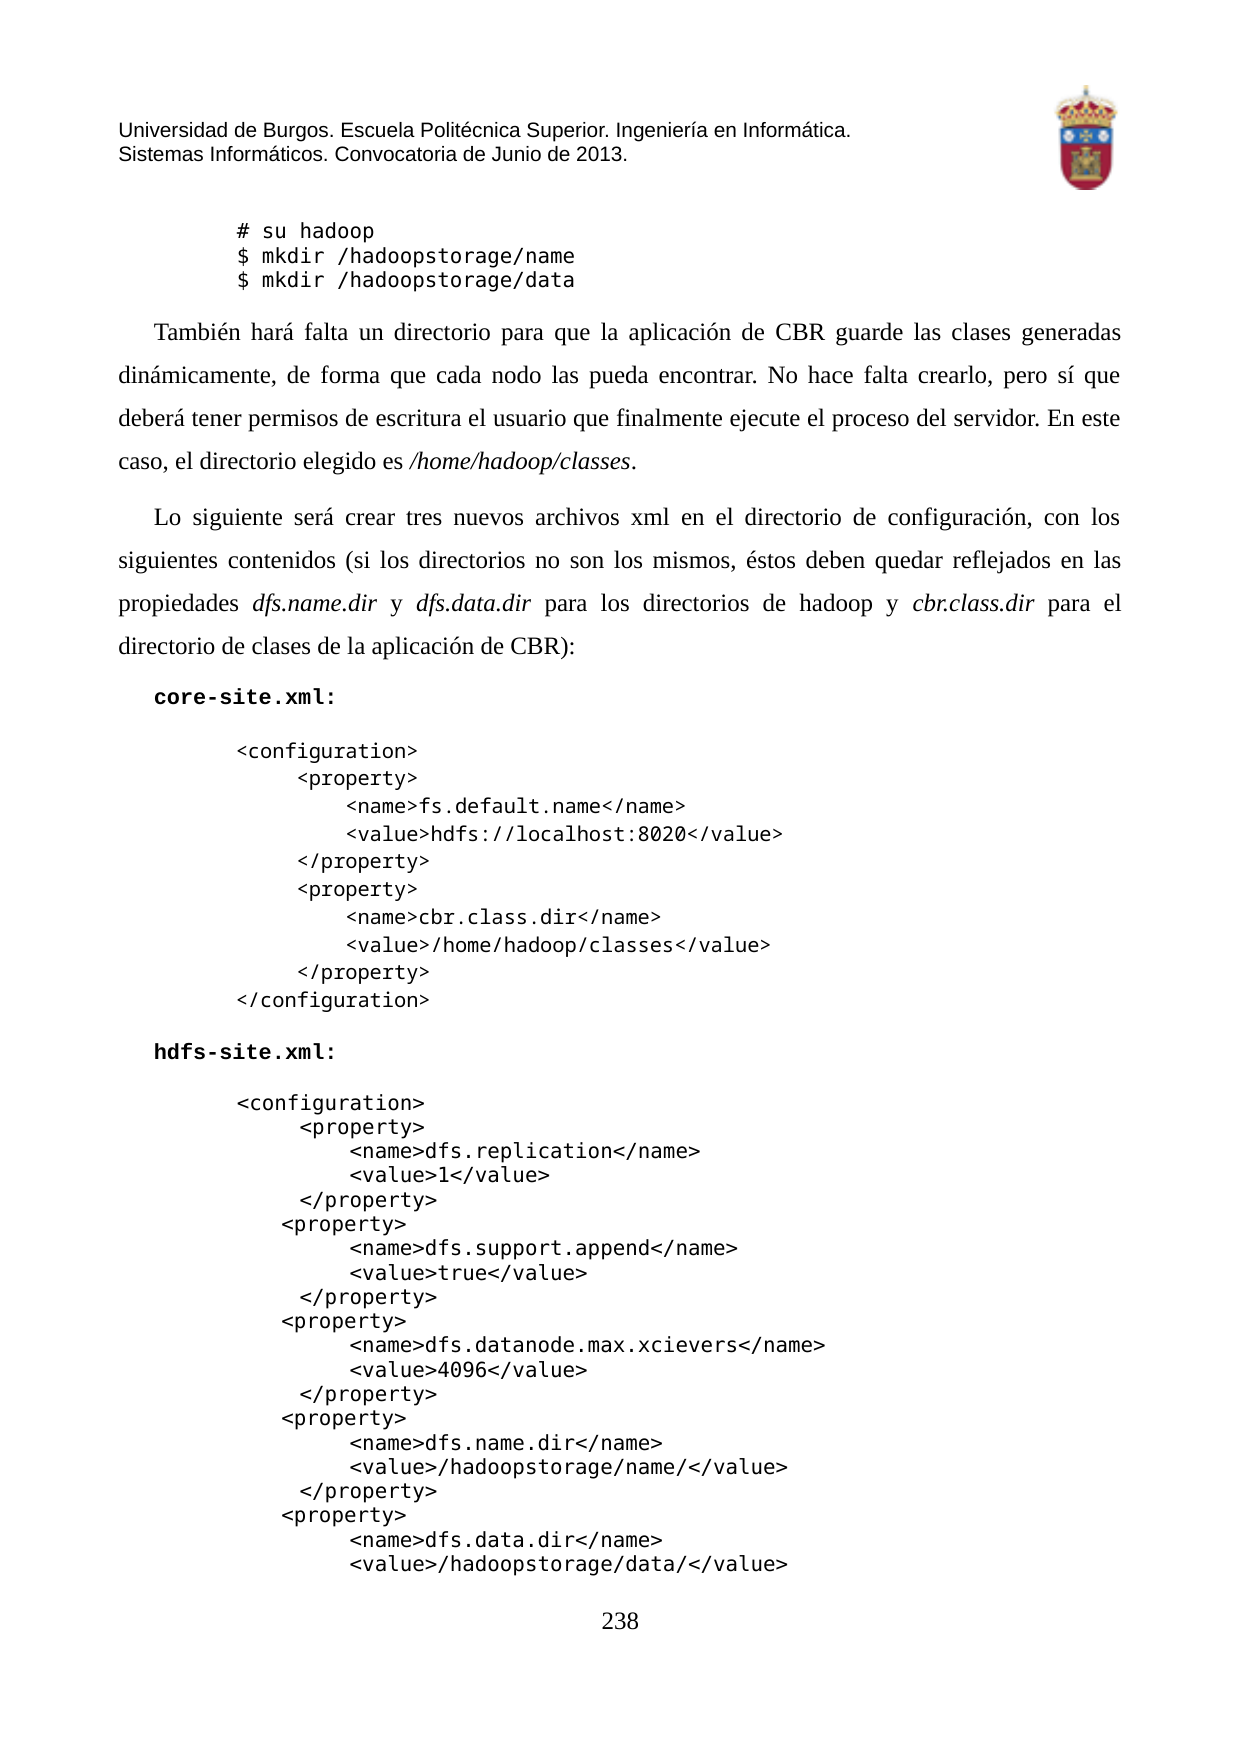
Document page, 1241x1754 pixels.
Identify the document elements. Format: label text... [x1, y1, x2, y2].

text <value>/home/hadoop/classes</value> [195, 930, 1045, 958]
text <configuration> [195, 1091, 1045, 1115]
text <name>dfs.name.dir</name> [195, 1431, 1045, 1455]
text <value>/hadoopstorage/data/</value> [195, 1552, 1045, 1576]
text hdfs-site.xml: [118, 1041, 1122, 1066]
text <name>fs.default.name</name> [195, 792, 1045, 819]
text <value>4096</value> [195, 1358, 1045, 1382]
text <property> [195, 764, 1045, 792]
text <property> [195, 1115, 1045, 1139]
text </property> [195, 1188, 1045, 1212]
picture [1053, 85, 1120, 190]
text <property> [195, 1212, 1045, 1236]
text <name>dfs.datanode.max.xcievers</name> [195, 1333, 1045, 1358]
text # su hadoop [195, 219, 1045, 244]
text </property> [195, 1285, 1045, 1309]
text <name>dfs.replication</name> [195, 1139, 1045, 1163]
text <property> [195, 1503, 1045, 1528]
text <value>/hadoopstorage/name/</value> [195, 1455, 1045, 1479]
text </property> [195, 847, 1045, 875]
text <configuration> [195, 736, 1045, 764]
text <value>1</value> [195, 1163, 1045, 1188]
text <value>true</value> [195, 1261, 1045, 1285]
text Lo siguiente será crear tres nuevos archivos xml en el directorio de configuración, con los siguientes contenidos (si los directorios no son los mismos, éstos deben quedar reflejados en las propiedades dfs.name.dir y dfs.data.dir para los directorios de hadoop y cbr.class.dir para el directorio de clases de la aplicación de CBR): [118, 502, 1122, 660]
text $ mkdir /hadoopstorage/data [195, 268, 1045, 292]
text core-site.xml: [118, 687, 1122, 711]
text </property> [195, 1479, 1045, 1503]
text <name>cbr.class.dir</name> [195, 902, 1045, 930]
text También hará falta un directorio para que la aplicación de CBR guarde las clases generadas dinámicamente, de forma que cada nodo las pueda encontrar. No hace falta crearlo, pero sí que deberá tener permisos de escritura el usuario que finalmente ejecute el proceso del servidor. En este caso, el directorio elegido es /home/hadoop/classes. [118, 317, 1122, 475]
text </configuration> [195, 986, 1045, 1013]
text <property> [195, 1309, 1045, 1333]
text <property> [195, 1406, 1045, 1431]
text <name>dfs.data.dir</name> [195, 1528, 1045, 1552]
text <property> [195, 875, 1045, 902]
text </property> [195, 1382, 1045, 1406]
text <name>dfs.support.append</name> [195, 1236, 1045, 1261]
text <value>hdfs://localhost:8020</value> [195, 819, 1045, 847]
text $ mkdir /hadoopstorage/name [195, 244, 1045, 268]
text </property> [195, 958, 1045, 986]
